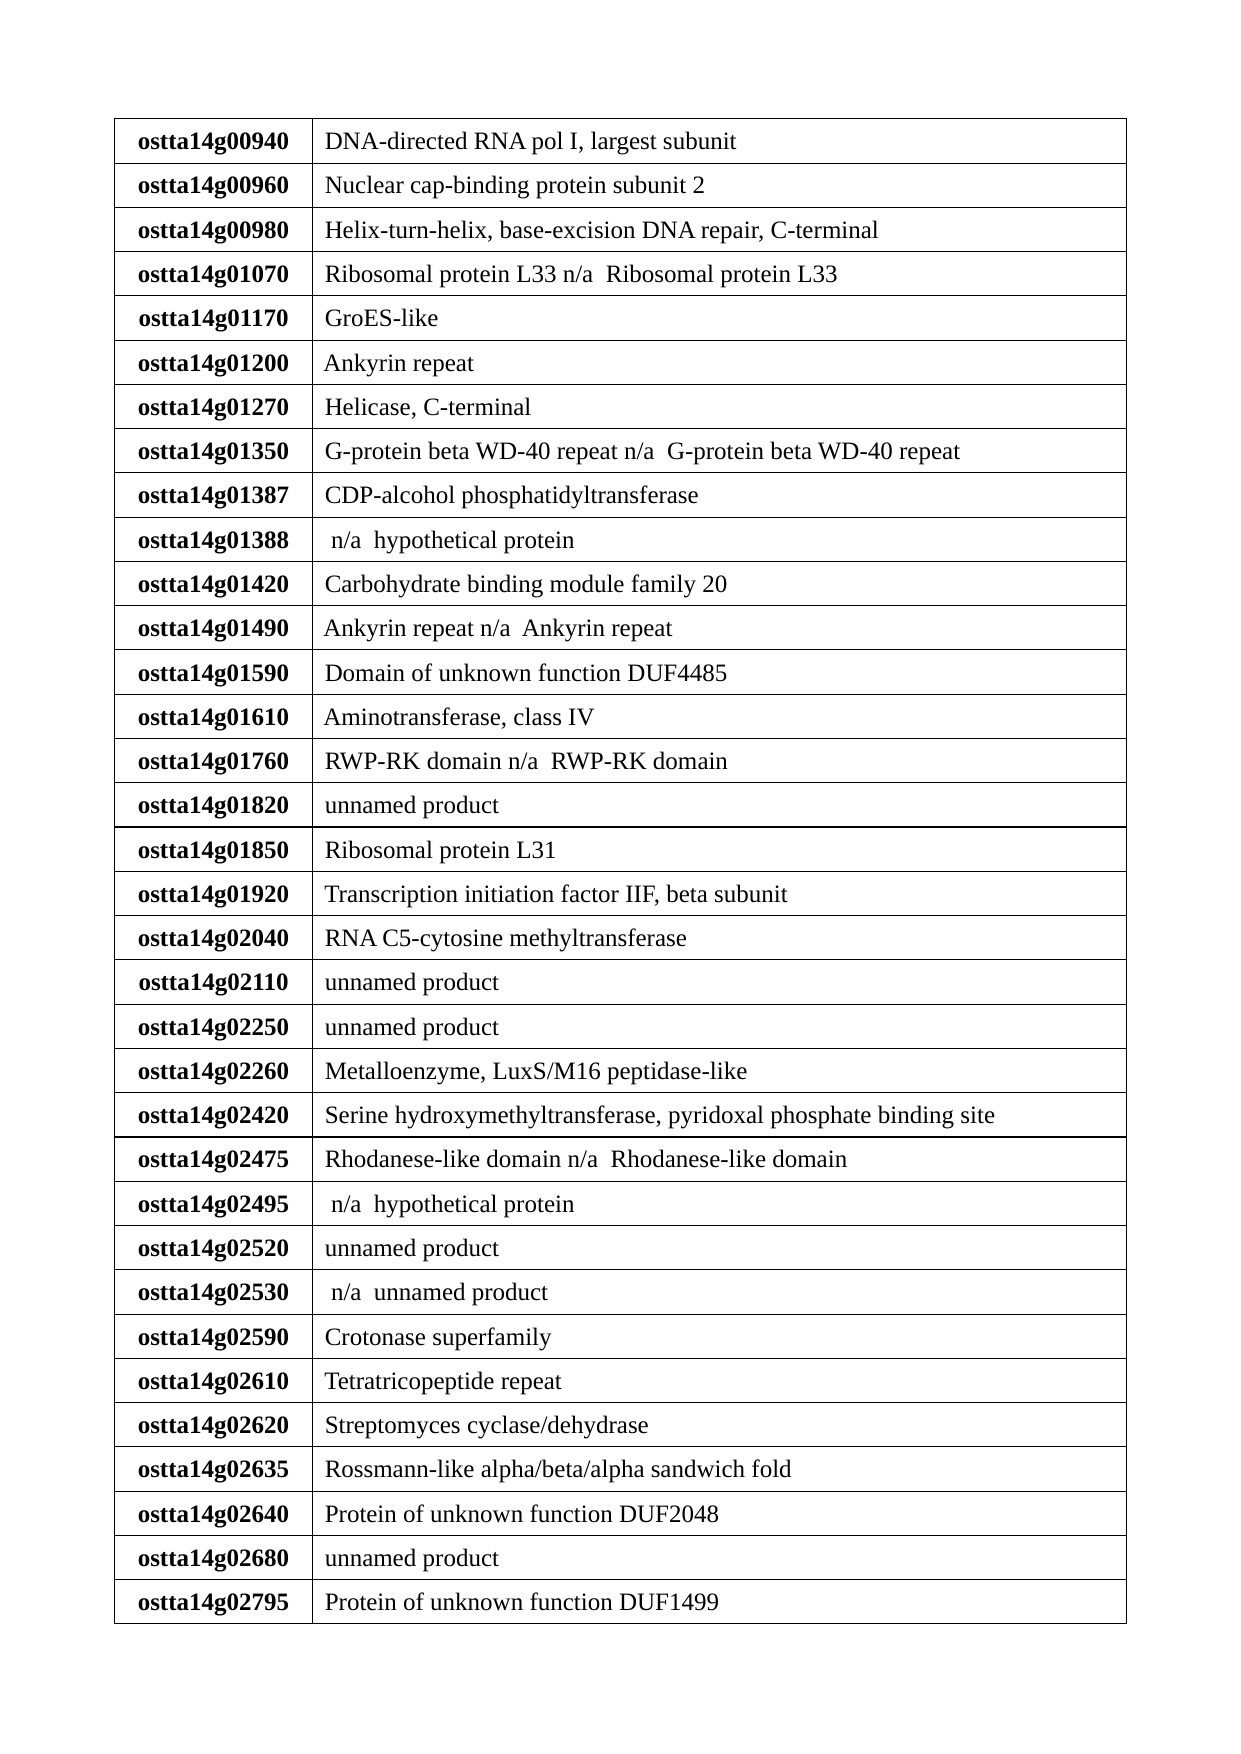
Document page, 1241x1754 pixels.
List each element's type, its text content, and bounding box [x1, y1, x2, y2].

table_cell Transcription initiation factor IIF, beta subunit [313, 872, 1126, 915]
table_cell Nuclear cap-binding protein subunit 2 [313, 164, 1126, 207]
table_cell unnamed product [313, 960, 1126, 1003]
table_cell [1127, 118, 1240, 162]
table_cell [1127, 1225, 1240, 1269]
table_cell ostta14g01387 [115, 473, 312, 517]
table_cell [1127, 915, 1240, 959]
table_cell Domain of unknown function DUF4485 [313, 650, 1126, 694]
table_cell Ankyrin repeat n/a Ankyrin repeat [313, 606, 1126, 649]
table_cell ostta14g02640 [115, 1492, 312, 1535]
table_cell ostta14g01270 [115, 385, 312, 428]
table_cell Carbohydrate binding module family 20 [313, 562, 1126, 605]
table_cell ostta14g01490 [115, 606, 312, 649]
table_cell Protein of unknown function DUF2048 [313, 1492, 1126, 1535]
table_cell [1127, 1579, 1240, 1623]
table_cell [1127, 871, 1240, 915]
table_cell [1127, 251, 1240, 295]
table_cell Ankyrin repeat [313, 341, 1126, 384]
table_cell ostta14g02495 [115, 1182, 312, 1225]
table_cell [1127, 1004, 1240, 1048]
table_cell [1127, 959, 1240, 1003]
table_cell ostta14g02530 [115, 1270, 312, 1313]
table_cell RWP-RK domain n/a RWP-RK domain [313, 739, 1126, 782]
table_cell CDP-alcohol phosphatidyltransferase [313, 473, 1126, 517]
table_cell [1127, 1314, 1240, 1358]
table_cell [1127, 605, 1240, 649]
table_cell [1127, 738, 1240, 782]
table_cell unnamed product [313, 783, 1126, 826]
table_cell Ribosomal protein L33 n/a Ribosomal protein L33 [313, 252, 1126, 295]
table_cell ostta14g01388 [115, 518, 312, 561]
table_cell ostta14g01760 [115, 739, 312, 782]
table_cell ostta14g02420 [115, 1093, 312, 1136]
table_cell [1127, 694, 1240, 738]
table_cell [1127, 163, 1240, 207]
table_cell Serine hydroxymethyltransferase, pyridoxal phosphate binding site [313, 1093, 1126, 1136]
table_cell [1127, 517, 1240, 561]
table_cell unnamed product [313, 1536, 1126, 1579]
table_cell n/a unnamed product [313, 1270, 1126, 1313]
table_cell [1127, 1136, 1240, 1181]
table_cell ostta14g01850 [115, 828, 312, 871]
table_cell ostta14g02590 [115, 1315, 312, 1358]
table_cell ostta14g02620 [115, 1403, 312, 1446]
table_cell [1127, 428, 1240, 472]
table_cell [1127, 1048, 1240, 1092]
table_cell n/a hypothetical protein [313, 1182, 1126, 1225]
table_cell [1127, 472, 1240, 517]
table_cell [1127, 207, 1240, 251]
table_cell [1127, 1092, 1240, 1136]
table_cell Streptomyces cyclase/dehydrase [313, 1403, 1126, 1446]
table_cell [1127, 561, 1240, 605]
table_cell Protein of unknown function DUF1499 [313, 1580, 1126, 1623]
table_cell ostta14g02680 [115, 1536, 312, 1579]
table_cell ostta14g00940 [115, 119, 312, 162]
table_cell [1127, 1535, 1240, 1579]
table_cell [1127, 782, 1240, 826]
table_cell ostta14g01590 [115, 650, 312, 694]
table_cell ostta14g02520 [115, 1226, 312, 1269]
table_cell ostta14g01070 [115, 252, 312, 295]
table_cell RNA C5-cytosine methyltransferase [313, 916, 1126, 959]
table_cell DNA-directed RNA pol I, largest subunit [313, 119, 1126, 162]
table_cell unnamed product [313, 1005, 1126, 1048]
table_cell Helicase, C-terminal [313, 385, 1126, 428]
table_cell Rhodanese-like domain n/a Rhodanese-like domain [313, 1138, 1126, 1181]
table_cell GroES-like [313, 296, 1126, 339]
table_cell [1127, 1402, 1240, 1446]
table_cell ostta14g01170 [115, 296, 312, 339]
table_cell ostta14g02795 [115, 1580, 312, 1623]
table_cell ostta14g01920 [115, 872, 312, 915]
table_cell Tetratricopeptide repeat [313, 1359, 1126, 1402]
table_cell [1127, 1446, 1240, 1491]
table_cell Rossmann-like alpha/beta/alpha sandwich fold [313, 1447, 1126, 1491]
table_cell ostta14g01200 [115, 341, 312, 384]
table_cell ostta14g01820 [115, 783, 312, 826]
table_cell Ribosomal protein L31 [313, 828, 1126, 871]
table_cell n/a hypothetical protein [313, 518, 1126, 561]
table_cell Helix-turn-helix, base-excision DNA repair, C-terminal [313, 208, 1126, 251]
table_cell ostta14g02250 [115, 1005, 312, 1048]
table_cell ostta14g00980 [115, 208, 312, 251]
table_cell [1127, 340, 1240, 384]
table_cell ostta14g02040 [115, 916, 312, 959]
table_cell Aminotransferase, class IV [313, 695, 1126, 738]
table_cell [1127, 1269, 1240, 1313]
table_cell [1127, 649, 1240, 694]
table_cell ostta14g01420 [115, 562, 312, 605]
table_cell [1127, 1491, 1240, 1535]
table_cell ostta14g02260 [115, 1049, 312, 1092]
table_cell G-protein beta WD-40 repeat n/a G-protein beta WD-40 repeat [313, 429, 1126, 472]
table_cell ostta14g01350 [115, 429, 312, 472]
table_cell unnamed product [313, 1226, 1126, 1269]
table_cell ostta14g01610 [115, 695, 312, 738]
table_cell [1127, 826, 1240, 871]
table_cell ostta14g02110 [115, 960, 312, 1003]
table_cell [1127, 1358, 1240, 1402]
table_cell Metalloenzyme, LuxS/M16 peptidase-like [313, 1049, 1126, 1092]
table_cell ostta14g02635 [115, 1447, 312, 1491]
table_cell ostta14g02610 [115, 1359, 312, 1402]
table_cell [1127, 295, 1240, 339]
table_cell Crotonase superfamily [313, 1315, 1126, 1358]
table_cell [1127, 384, 1240, 428]
table_cell ostta14g00960 [115, 164, 312, 207]
table_cell ostta14g02475 [115, 1138, 312, 1181]
table_cell [1127, 1181, 1240, 1225]
